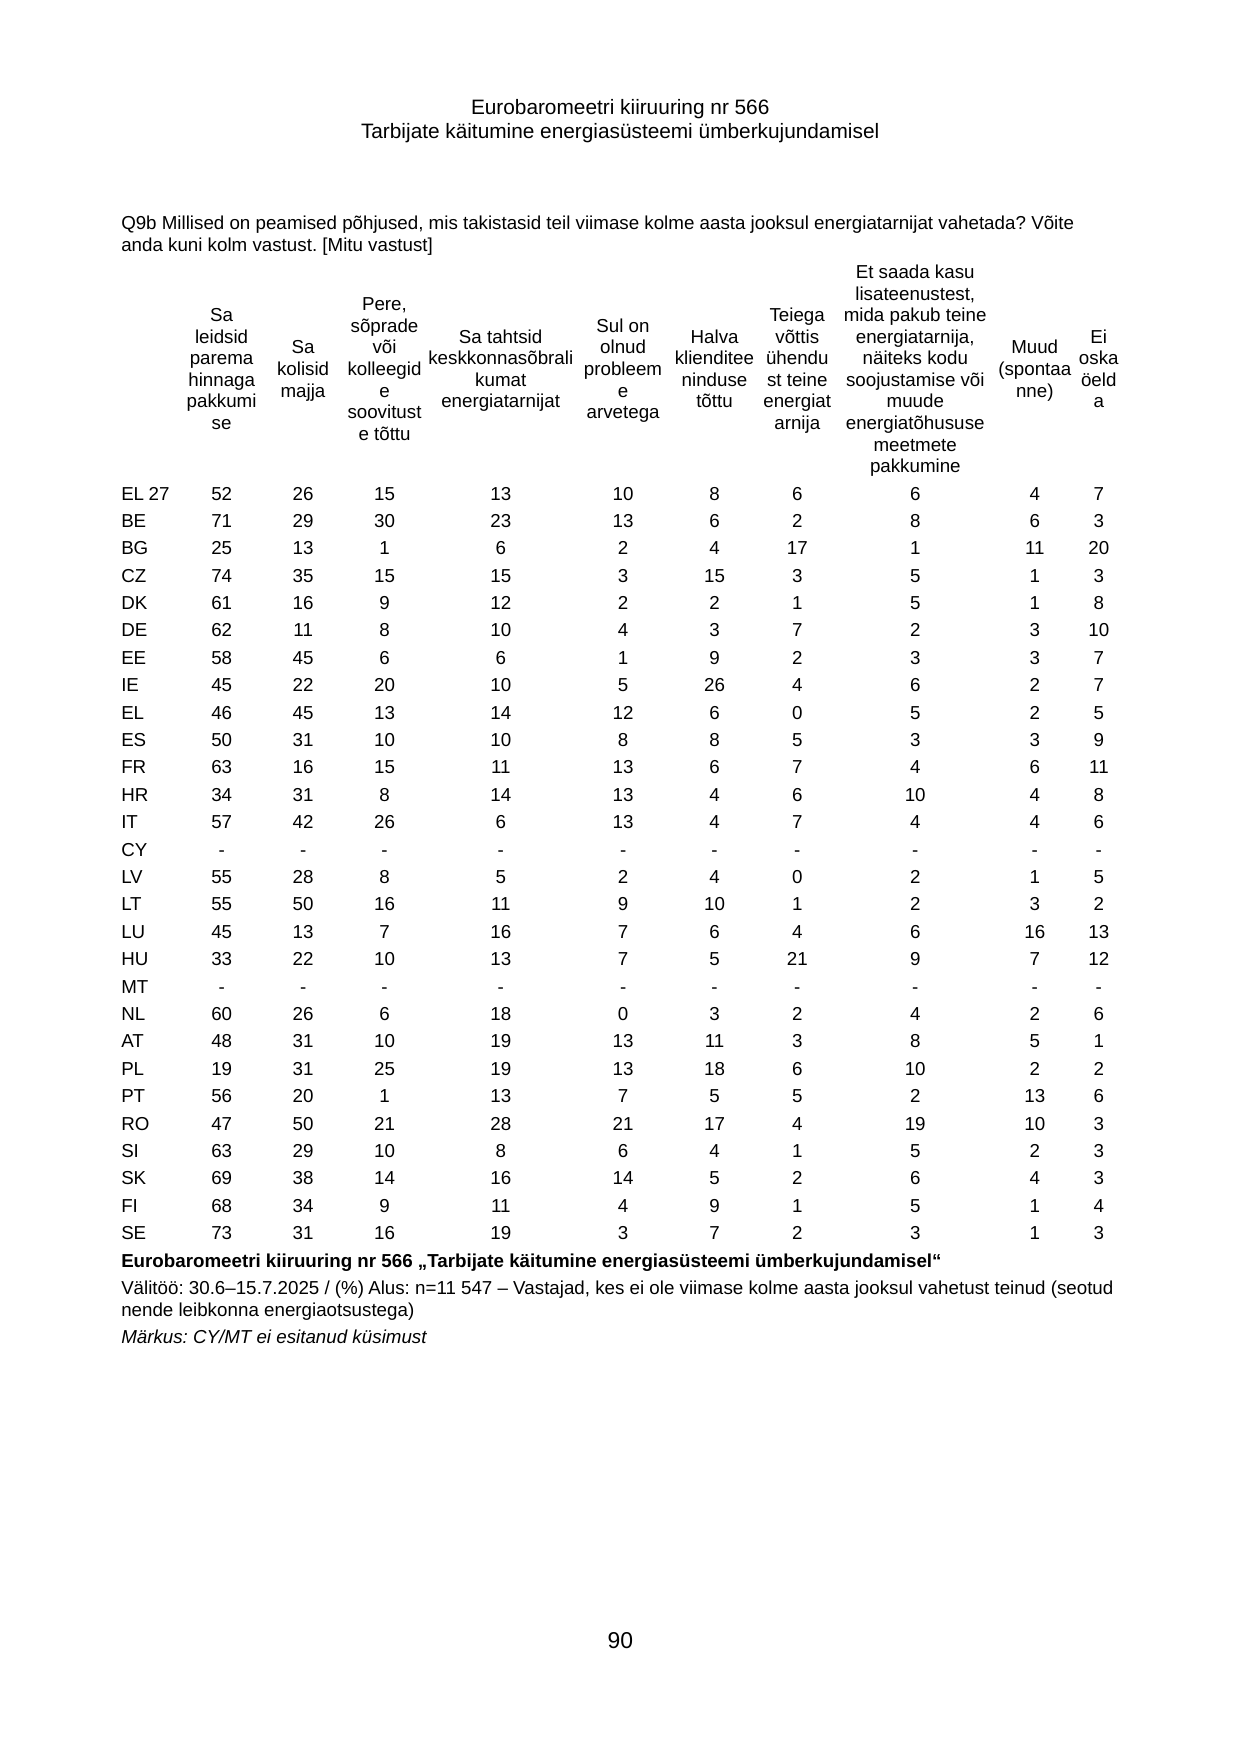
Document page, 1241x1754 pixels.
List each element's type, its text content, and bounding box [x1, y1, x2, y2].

table_cell 7 [344, 918, 425, 945]
table_cell - [262, 973, 343, 1000]
table_cell 8 [835, 507, 995, 534]
table_cell 7 [576, 945, 670, 972]
table_cell 26 [344, 808, 425, 836]
table_cell 10 [835, 781, 995, 808]
table_cell 2 [835, 890, 995, 918]
table_cell 8 [835, 1027, 995, 1055]
table_cell 19 [835, 1110, 995, 1137]
table_cell 1 [759, 1192, 835, 1219]
table_cell 8 [344, 781, 425, 808]
table_cell 5 [835, 562, 995, 589]
table_cell HU [118, 945, 181, 972]
table_cell 10 [425, 671, 576, 698]
table_cell CZ [118, 562, 181, 589]
table_cell 6 [995, 753, 1074, 781]
table_cell EL [118, 699, 181, 726]
table_cell 8 [1074, 589, 1123, 616]
table_cell 33 [181, 945, 262, 972]
table_cell 11 [1074, 753, 1123, 781]
table_cell 7 [1074, 644, 1123, 671]
table_cell 16 [262, 589, 343, 616]
table_cell 5 [759, 1082, 835, 1109]
table_cell 2 [995, 699, 1074, 726]
table_cell 8 [1074, 781, 1123, 808]
table_cell Sa leidsid parema hinnaga pakkumise [181, 258, 262, 479]
table_cell EL 27 [118, 479, 181, 507]
table_cell 15 [425, 562, 576, 589]
table_cell 4 [576, 1192, 670, 1219]
table_cell 4 [670, 534, 759, 562]
table_cell - [835, 973, 995, 1000]
table_cell 4 [835, 753, 995, 781]
table_cell 16 [425, 1164, 576, 1192]
table_cell 2 [835, 1082, 995, 1109]
table_cell 4 [995, 1164, 1074, 1192]
table_cell 11 [425, 890, 576, 918]
table_cell 23 [425, 507, 576, 534]
table_cell 1 [344, 1082, 425, 1109]
table_cell BE [118, 507, 181, 534]
table_cell 5 [1074, 863, 1123, 890]
table_cell 13 [425, 945, 576, 972]
table_cell 2 [1074, 890, 1123, 918]
table_cell 14 [576, 1164, 670, 1192]
table_cell 2 [759, 644, 835, 671]
table_cell 26 [670, 671, 759, 698]
table_cell - [670, 836, 759, 863]
table_cell 20 [344, 671, 425, 698]
table_cell 2 [995, 1055, 1074, 1082]
table_cell 5 [670, 945, 759, 972]
table_cell 12 [1074, 945, 1123, 972]
table_cell 11 [670, 1027, 759, 1055]
table_cell 2 [759, 1164, 835, 1192]
table_cell 0 [759, 863, 835, 890]
table_cell 25 [344, 1055, 425, 1082]
table_cell 7 [759, 616, 835, 644]
table_cell 62 [181, 616, 262, 644]
table_cell ES [118, 726, 181, 753]
table_cell CY [118, 836, 181, 863]
table_cell 6 [759, 781, 835, 808]
table_cell 20 [1074, 534, 1123, 562]
table_cell 1 [995, 589, 1074, 616]
table_cell MT [118, 973, 181, 1000]
table_cell 48 [181, 1027, 262, 1055]
table_cell 16 [995, 918, 1074, 945]
table_cell 3 [835, 726, 995, 753]
table_cell PT [118, 1082, 181, 1109]
table_cell 9 [1074, 726, 1123, 753]
table_cell 71 [181, 507, 262, 534]
table_cell 6 [1074, 1082, 1123, 1109]
table_cell 3 [995, 616, 1074, 644]
table_cell DK [118, 589, 181, 616]
table_cell 55 [181, 863, 262, 890]
table_cell Eurobaromeetri kiiruuring nr 566 „Tarbijate käitumine energiasüsteemi ümberkujundamisel“ [118, 1246, 1123, 1274]
table_cell 2 [759, 1219, 835, 1246]
table_cell - [1074, 836, 1123, 863]
table_cell 3 [670, 616, 759, 644]
table_cell 13 [1074, 918, 1123, 945]
table_cell 16 [344, 1219, 425, 1246]
table_cell 10 [1074, 616, 1123, 644]
table_cell 3 [835, 644, 995, 671]
table_cell DE [118, 616, 181, 644]
table_cell 13 [425, 1082, 576, 1109]
table_cell BG [118, 534, 181, 562]
table_cell 8 [344, 616, 425, 644]
table_cell FR [118, 753, 181, 781]
table_cell 19 [425, 1055, 576, 1082]
table_cell 11 [995, 534, 1074, 562]
table_cell 14 [425, 699, 576, 726]
table_cell 7 [670, 1219, 759, 1246]
table_cell 6 [344, 644, 425, 671]
table_cell 4 [576, 616, 670, 644]
table_cell 7 [759, 808, 835, 836]
table_cell 1 [995, 1192, 1074, 1219]
table_cell 47 [181, 1110, 262, 1137]
table_cell 6 [1074, 1000, 1123, 1027]
table_cell 5 [835, 699, 995, 726]
table_cell 10 [576, 479, 670, 507]
table_cell 4 [835, 808, 995, 836]
table_cell 2 [1074, 1055, 1123, 1082]
table_cell 13 [344, 699, 425, 726]
table_cell 5 [835, 1137, 995, 1164]
table_cell 10 [425, 616, 576, 644]
table_cell IE [118, 671, 181, 698]
table_cell 4 [759, 918, 835, 945]
table_cell - [576, 836, 670, 863]
table_cell 3 [576, 562, 670, 589]
table_cell 5 [759, 726, 835, 753]
table_cell 1 [759, 890, 835, 918]
table_cell 5 [576, 671, 670, 698]
table_cell EE [118, 644, 181, 671]
table_cell LT [118, 890, 181, 918]
table_cell 21 [759, 945, 835, 972]
table_cell 13 [576, 753, 670, 781]
table_cell 5 [835, 589, 995, 616]
table_cell 13 [262, 918, 343, 945]
table_cell 21 [576, 1110, 670, 1137]
table_cell 3 [995, 890, 1074, 918]
table_cell 3 [1074, 1110, 1123, 1137]
table_cell 73 [181, 1219, 262, 1246]
table_cell 46 [181, 699, 262, 726]
table_cell 13 [425, 479, 576, 507]
table_cell 10 [344, 726, 425, 753]
table_cell 2 [835, 616, 995, 644]
table_cell Et saada kasu lisateenustest, mida pakub teine energiatarnija, näiteks kodu soojustamise või muude energiatõhususe meetmete pakkumine [835, 258, 995, 479]
table_cell 9 [344, 1192, 425, 1219]
table_cell Sa tahtsid keskkonnasõbralikumat energiatarnijat [425, 258, 576, 479]
table_cell - [262, 836, 343, 863]
table_cell 3 [1074, 1164, 1123, 1192]
table_cell 4 [835, 1000, 995, 1027]
table_cell 7 [1074, 479, 1123, 507]
table_cell SI [118, 1137, 181, 1164]
table_cell Märkus: CY/MT ei esitanud küsimust [118, 1323, 1123, 1350]
table_cell 6 [576, 1137, 670, 1164]
table_cell LV [118, 863, 181, 890]
table_cell 50 [262, 1110, 343, 1137]
table_cell 10 [835, 1055, 995, 1082]
table_cell Välitöö: 30.6–15.7.2025 / (%) Alus: n=11 547 – Vastajad, kes ei ole viimase kolme aasta jooksul vahetust teinud (seotud nende leibkonna energiaotsustega) [118, 1274, 1123, 1323]
table_cell 1 [344, 534, 425, 562]
table_cell 10 [670, 890, 759, 918]
table_cell Teiega võttis ühendust teine energiatarnija [759, 258, 835, 479]
table_cell NL [118, 1000, 181, 1027]
table_cell 6 [835, 918, 995, 945]
table_cell 13 [576, 1055, 670, 1082]
table_cell 4 [670, 863, 759, 890]
table_cell 58 [181, 644, 262, 671]
table_cell Halva klienditeeninduse tõttu [670, 258, 759, 479]
table_cell 13 [576, 808, 670, 836]
table_cell - [181, 973, 262, 1000]
table_cell 31 [262, 1027, 343, 1055]
table_cell 4 [995, 479, 1074, 507]
table_cell 13 [576, 1027, 670, 1055]
table_cell 7 [576, 918, 670, 945]
table_cell 2 [576, 589, 670, 616]
table_cell 8 [425, 1137, 576, 1164]
table_cell 29 [262, 507, 343, 534]
table_cell 3 [576, 1219, 670, 1246]
table_cell - [425, 836, 576, 863]
table_cell 45 [181, 918, 262, 945]
table_cell 56 [181, 1082, 262, 1109]
table_cell 3 [670, 1000, 759, 1027]
table_cell - [1074, 973, 1123, 1000]
table_cell SE [118, 1219, 181, 1246]
table_cell 12 [576, 699, 670, 726]
table_cell 3 [835, 1219, 995, 1246]
table_cell 15 [344, 753, 425, 781]
table_cell 4 [670, 781, 759, 808]
table_cell 2 [995, 1137, 1074, 1164]
table_cell 0 [759, 699, 835, 726]
table_cell 15 [344, 479, 425, 507]
table_cell 3 [1074, 1137, 1123, 1164]
table_cell 1 [995, 562, 1074, 589]
table_cell PL [118, 1055, 181, 1082]
table_cell 2 [576, 863, 670, 890]
table_cell 9 [670, 644, 759, 671]
table_cell 2 [576, 534, 670, 562]
table_cell 13 [576, 507, 670, 534]
table_cell 4 [1074, 1192, 1123, 1219]
table_cell 10 [344, 1027, 425, 1055]
table_cell 1 [1074, 1027, 1123, 1055]
table_cell 6 [425, 808, 576, 836]
table_cell 52 [181, 479, 262, 507]
table_cell 4 [670, 1137, 759, 1164]
table_cell 8 [344, 863, 425, 890]
table_cell - [759, 836, 835, 863]
table_cell 22 [262, 945, 343, 972]
table_cell 10 [344, 1137, 425, 1164]
table_cell 26 [262, 479, 343, 507]
table_cell 61 [181, 589, 262, 616]
table_cell 42 [262, 808, 343, 836]
table_cell 4 [759, 671, 835, 698]
table_cell - [344, 973, 425, 1000]
table_cell 8 [670, 479, 759, 507]
table_cell 12 [425, 589, 576, 616]
table_cell 13 [262, 534, 343, 562]
table_cell 18 [670, 1055, 759, 1082]
table_cell 31 [262, 1055, 343, 1082]
table_cell 6 [835, 479, 995, 507]
table_cell 16 [262, 753, 343, 781]
table_cell - [576, 973, 670, 1000]
table_cell - [835, 836, 995, 863]
table_cell 6 [670, 753, 759, 781]
table_cell 9 [344, 589, 425, 616]
table_cell 6 [759, 479, 835, 507]
table_cell 10 [344, 945, 425, 972]
table_cell 22 [262, 671, 343, 698]
table_cell 3 [995, 726, 1074, 753]
table_cell 31 [262, 1219, 343, 1246]
table_cell 2 [759, 507, 835, 534]
table_cell 11 [425, 753, 576, 781]
table_cell 6 [425, 534, 576, 562]
table_cell 74 [181, 562, 262, 589]
table_cell 6 [670, 699, 759, 726]
table_cell 1 [995, 1219, 1074, 1246]
table_cell 25 [181, 534, 262, 562]
table_cell 8 [670, 726, 759, 753]
table_cell 1 [759, 1137, 835, 1164]
table_cell 31 [262, 726, 343, 753]
table_cell Pere, sõprade või kolleegide soovituste tõttu [344, 258, 425, 479]
table_cell 35 [262, 562, 343, 589]
table_cell LU [118, 918, 181, 945]
table_cell 9 [670, 1192, 759, 1219]
table_cell - [181, 836, 262, 863]
table_cell 50 [262, 890, 343, 918]
table_cell 34 [262, 1192, 343, 1219]
table_cell 17 [759, 534, 835, 562]
table_cell 2 [995, 1000, 1074, 1027]
table_cell 4 [995, 781, 1074, 808]
table_cell 14 [344, 1164, 425, 1192]
table_cell - [995, 836, 1074, 863]
table_cell 1 [835, 534, 995, 562]
table_cell 50 [181, 726, 262, 753]
table_cell AT [118, 1027, 181, 1055]
table_cell - [344, 836, 425, 863]
table_cell 1 [576, 644, 670, 671]
table_cell - [995, 973, 1074, 1000]
table_cell RO [118, 1110, 181, 1137]
table_cell 63 [181, 1137, 262, 1164]
table_cell 34 [181, 781, 262, 808]
table_cell 19 [425, 1027, 576, 1055]
table_cell 10 [995, 1110, 1074, 1137]
table_cell 13 [995, 1082, 1074, 1109]
table_cell 5 [425, 863, 576, 890]
table_cell 5 [835, 1192, 995, 1219]
table_cell 7 [576, 1082, 670, 1109]
table_cell 17 [670, 1110, 759, 1137]
table_cell IT [118, 808, 181, 836]
table_cell 20 [262, 1082, 343, 1109]
table_cell 6 [835, 1164, 995, 1192]
table_cell 13 [576, 781, 670, 808]
table_cell 68 [181, 1192, 262, 1219]
table_cell 9 [835, 945, 995, 972]
table_cell 26 [262, 1000, 343, 1027]
table_cell 57 [181, 808, 262, 836]
table_cell 2 [995, 671, 1074, 698]
table_cell 6 [425, 644, 576, 671]
table_header Q9b Millised on peamised põhjused, mis takistasid teil viimase kolme aasta jooksul energiatarnijat vahetada? Võite anda kuni kolm vastust. [Mitu vastust] [118, 209, 1123, 258]
table_cell 60 [181, 1000, 262, 1027]
table_cell 55 [181, 890, 262, 918]
table_cell 5 [995, 1027, 1074, 1055]
table_cell 5 [670, 1082, 759, 1109]
table_cell 6 [670, 507, 759, 534]
table_cell FI [118, 1192, 181, 1219]
table_cell 6 [670, 918, 759, 945]
table_cell 15 [670, 562, 759, 589]
table_cell 7 [995, 945, 1074, 972]
table_cell 3 [995, 644, 1074, 671]
table_cell 4 [670, 808, 759, 836]
table_cell 3 [759, 1027, 835, 1055]
table_cell 3 [759, 562, 835, 589]
table_cell - [670, 973, 759, 1000]
table_cell 21 [344, 1110, 425, 1137]
table_cell 15 [344, 562, 425, 589]
table_cell 28 [425, 1110, 576, 1137]
table_cell 6 [759, 1055, 835, 1082]
table_cell 18 [425, 1000, 576, 1027]
table_cell 11 [262, 616, 343, 644]
table_cell 19 [425, 1219, 576, 1246]
table_cell 6 [995, 507, 1074, 534]
table_cell 2 [670, 589, 759, 616]
table_cell - [425, 973, 576, 1000]
table_cell 14 [425, 781, 576, 808]
table_cell Ei oska öelda [1074, 258, 1123, 479]
table_cell 45 [262, 699, 343, 726]
table_cell 1 [995, 863, 1074, 890]
table_cell 10 [425, 726, 576, 753]
table_cell Sa kolisid majja [262, 258, 343, 479]
table_cell 4 [995, 808, 1074, 836]
table_cell 0 [576, 1000, 670, 1027]
table_cell 19 [181, 1055, 262, 1082]
table_cell 29 [262, 1137, 343, 1164]
table_cell 7 [759, 753, 835, 781]
table_cell 2 [835, 863, 995, 890]
table_cell 5 [1074, 699, 1123, 726]
table_cell 11 [425, 1192, 576, 1219]
table_cell 16 [344, 890, 425, 918]
table_cell 63 [181, 753, 262, 781]
table_cell 4 [759, 1110, 835, 1137]
table_cell 16 [425, 918, 576, 945]
table_cell 3 [1074, 507, 1123, 534]
table_cell 3 [1074, 1219, 1123, 1246]
table_cell Sul on olnud probleeme arvetega [576, 258, 670, 479]
table_cell - [759, 973, 835, 1000]
table_cell 6 [835, 671, 995, 698]
table_cell 30 [344, 507, 425, 534]
table_cell 38 [262, 1164, 343, 1192]
table_cell Muud (spontaanne) [995, 258, 1074, 479]
table_cell 6 [344, 1000, 425, 1027]
table_cell HR [118, 781, 181, 808]
table_cell SK [118, 1164, 181, 1192]
table_cell 28 [262, 863, 343, 890]
table_cell 6 [1074, 808, 1123, 836]
table_cell 3 [1074, 562, 1123, 589]
table_cell 69 [181, 1164, 262, 1192]
table_cell [118, 258, 181, 479]
table_cell 45 [262, 644, 343, 671]
table_cell 5 [670, 1164, 759, 1192]
table_cell 9 [576, 890, 670, 918]
table_cell 1 [759, 589, 835, 616]
table_cell 31 [262, 781, 343, 808]
table_cell 8 [576, 726, 670, 753]
table_cell 45 [181, 671, 262, 698]
table_cell 7 [1074, 671, 1123, 698]
table_cell 2 [759, 1000, 835, 1027]
